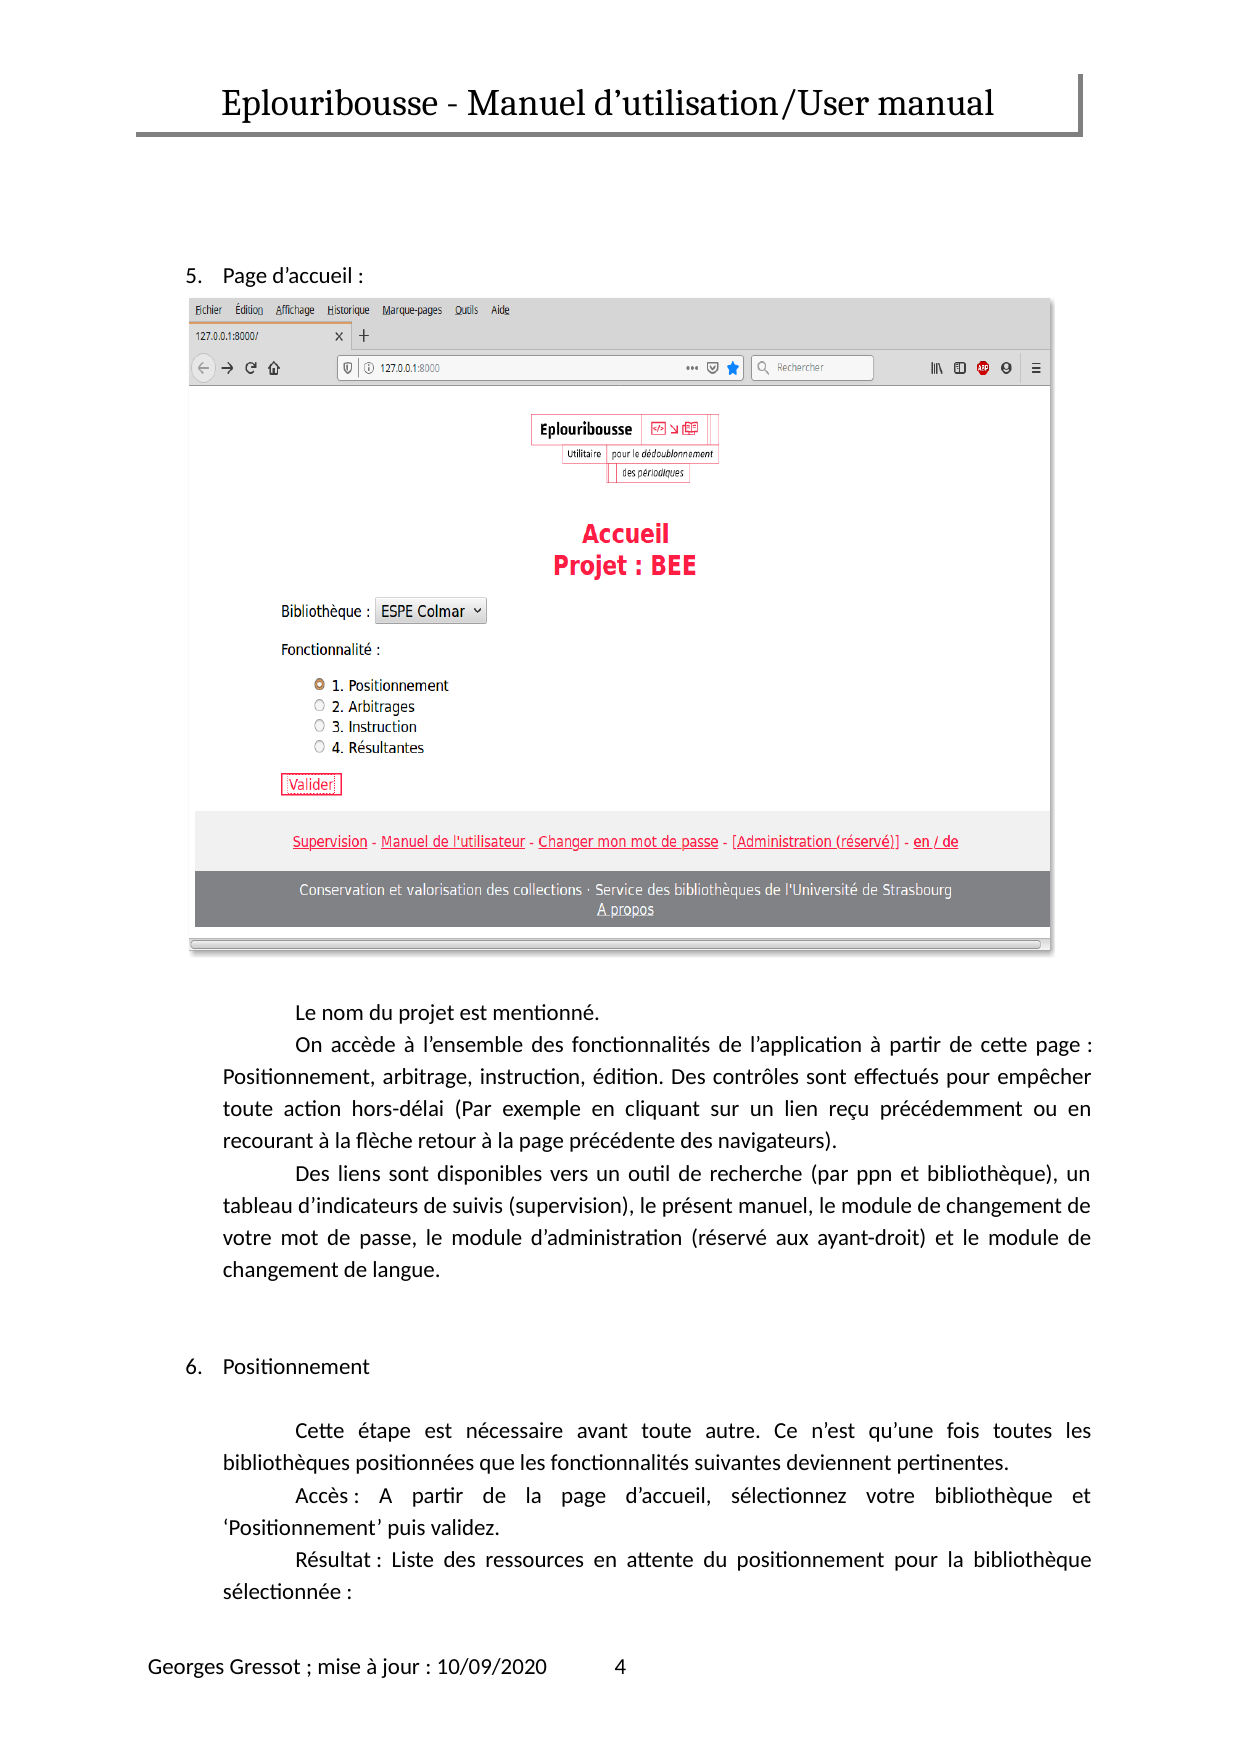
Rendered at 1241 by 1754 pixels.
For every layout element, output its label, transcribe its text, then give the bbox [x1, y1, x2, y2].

picture [185, 293, 1055, 958]
list On accède à l’ensemble des fonctionnalités de l’application à partir de cette page : Positionnement, arbitrage, instruction, édition. Des contrôles sont effectués pour empêcher toute action hors-délai (Par exemple en cliquant sur un lien reçu précédemment ou en recourant à la flèche retour à la page précédente des navigateurs). [223, 1030, 1093, 1155]
list Accès : A partir de la page d’accueil, sélectionnez votre bibliothèque et ‘Positionnement’ puis validez. [223, 1481, 1093, 1541]
list Des liens sont disponibles vers un outil de recherche (par ppn et bibliothèque), un tableau d’indicateurs de suivis (supervision), le présent manuel, le module de changement de votre mot de passe, le module d’administration (réservé aux ayant-droit) et le module de changement de langue. [223, 1159, 1093, 1283]
list Le nom du projet est mentionné. [223, 998, 1093, 1026]
list Cette étape est nécessaire avant toute autre. Ce n’est qu’une fois toutes les bibliothèques positionnées que les fonctionnalités suivantes deviennent pertinentes. [223, 1416, 1093, 1477]
list Résultat : Liste des ressources en attente du positionnement pour la bibliothèque sélectionnée : [223, 1545, 1093, 1605]
list Positionnement [185, 1352, 1093, 1380]
list Page d’accueil : [185, 261, 1093, 289]
